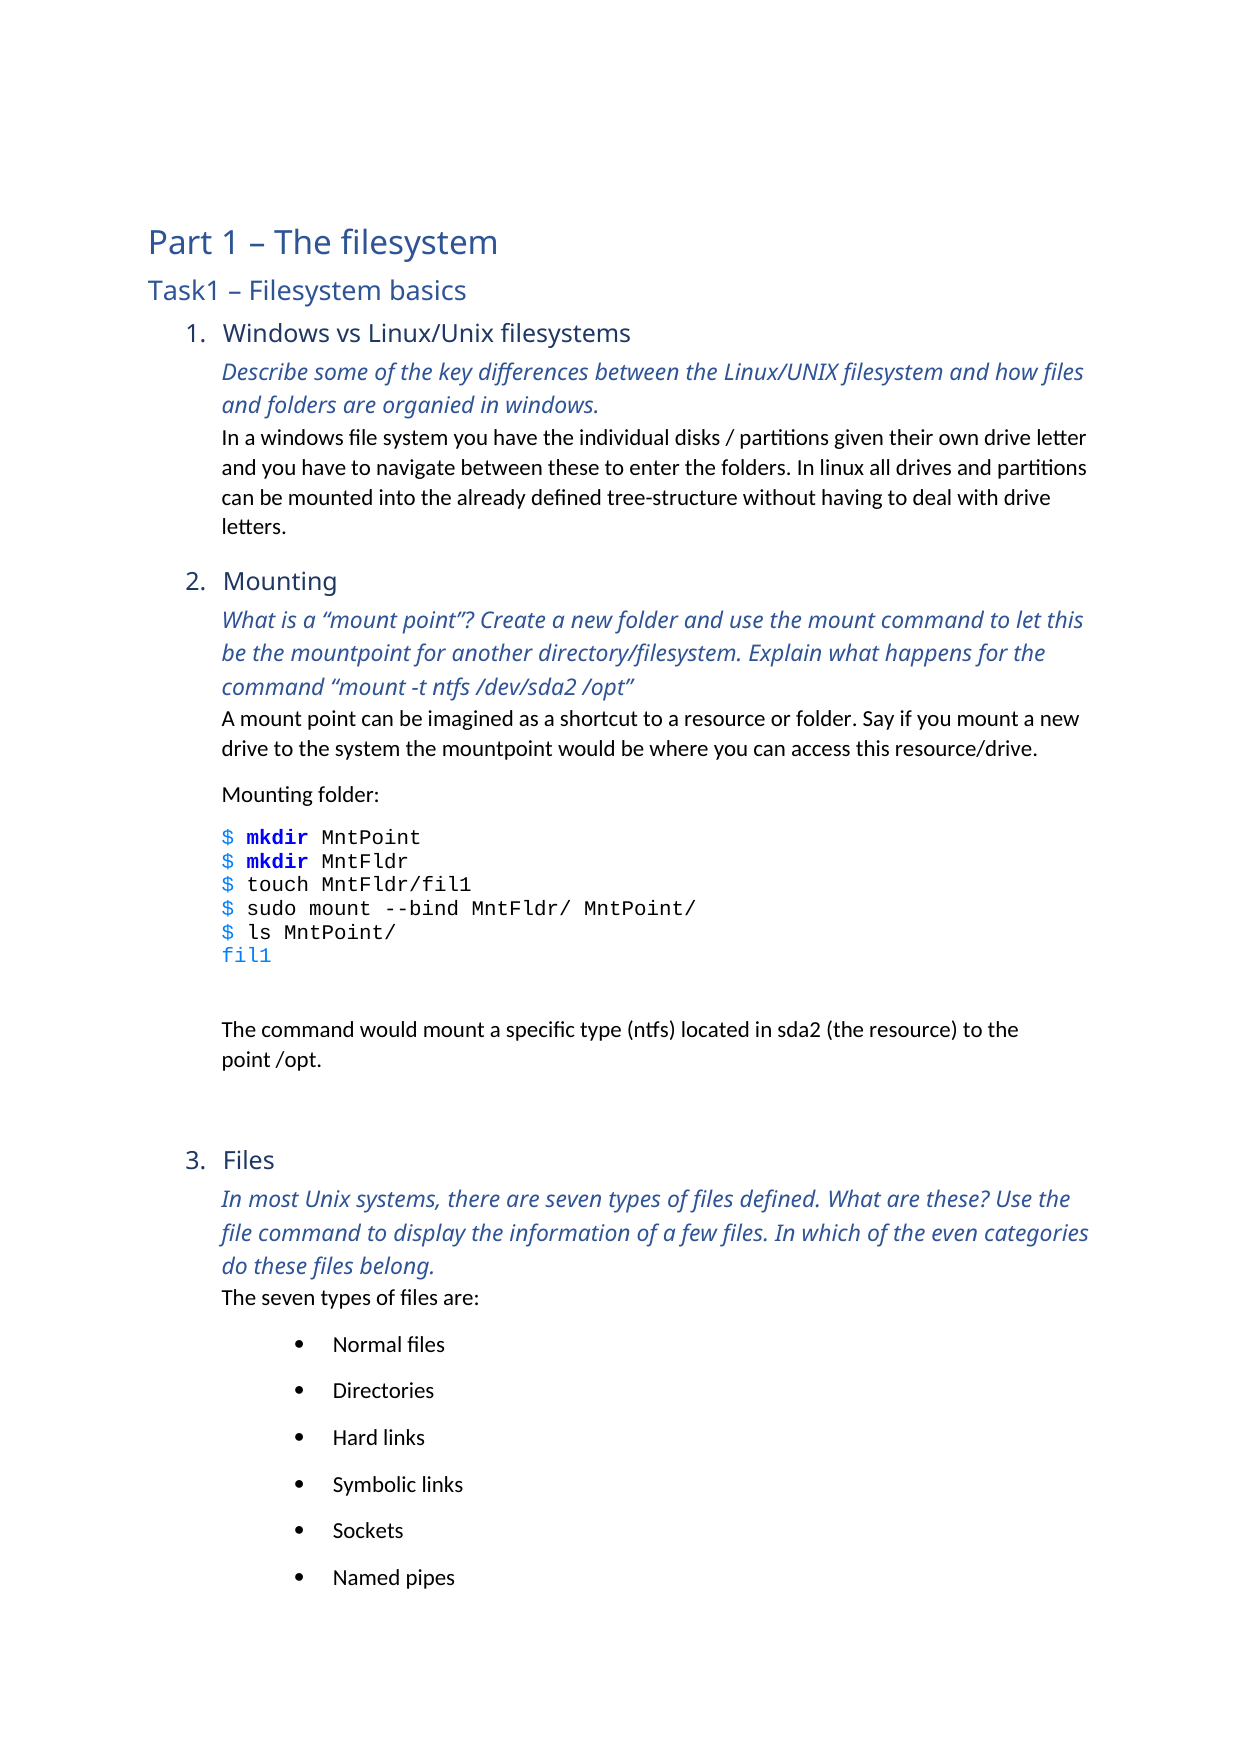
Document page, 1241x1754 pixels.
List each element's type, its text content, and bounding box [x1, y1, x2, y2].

text $ mkdir MntPoint [148, 827, 1093, 851]
text A mount point can be imagined as a shortcut to a resource or folder. Say if you mount a new drive to the system the mountpoint would be where you can access this resource/drive. [221, 704, 1093, 762]
text $ sudo mount --bind MntFldr/ MntPoint/ [148, 898, 1093, 922]
subtitle Task1 – Filesystem basics [148, 272, 1093, 309]
list Normal files [295, 1330, 1093, 1358]
list Hard links [295, 1423, 1093, 1451]
list Directories [295, 1377, 1093, 1405]
list Named pipes [295, 1563, 1093, 1591]
list Sockets [295, 1516, 1093, 1544]
text The seven types of files are: [221, 1283, 1093, 1312]
subtitle Windows vs Linux/Unix filesystems [185, 315, 1093, 349]
text Mounting folder: [221, 781, 1093, 808]
text $ ls MntPoint/ [148, 922, 1093, 945]
list Symbolic links [295, 1470, 1093, 1498]
subtitle Describe some of the key differences between the Linux/UNIX filesystem and how files and folders are organied in windows. [221, 356, 1093, 421]
text fil1 [148, 945, 1093, 969]
subtitle Part 1 – The filesystem [148, 219, 1093, 264]
text The command would mount a specific type (ntfs) located in sda2 (the resource) to the point /opt. [221, 1016, 1093, 1073]
subtitle Mounting [185, 563, 1093, 597]
subtitle What is a “mount point”? Create a new folder and use the mount command to let this be the mountpoint for another directory/filesystem. Explain what happens for the command “mount -t ntfs /dev/sda2 /opt” [221, 604, 1093, 702]
subtitle Files [185, 1143, 1093, 1177]
text In a windows file system you have the individual disks / partitions given their own drive letter and you have to navigate between these to enter the folders. In linux all drives and partitions can be mounted into the already defined tree-structure without having to deal with drive letters. [221, 423, 1093, 541]
text $ mkdir MntFldr [148, 851, 1093, 874]
subtitle In most Unix systems, there are seven types of files defined. What are these? Use the file command to display the information of a few files. In which of the even categories do these files belong. [221, 1183, 1093, 1281]
text $ touch MntFldr/fil1 [148, 874, 1093, 898]
